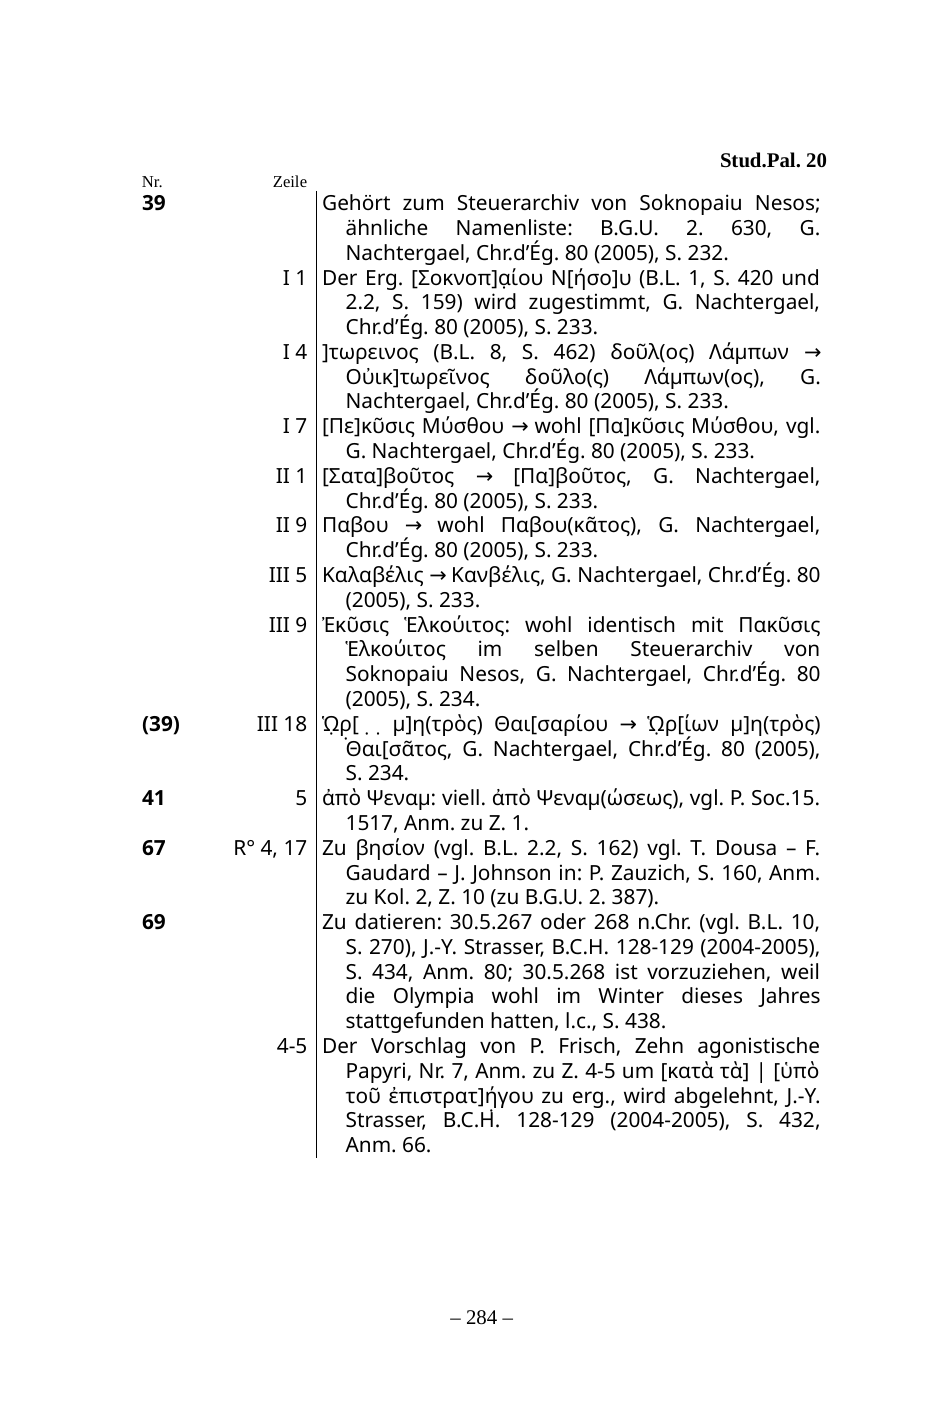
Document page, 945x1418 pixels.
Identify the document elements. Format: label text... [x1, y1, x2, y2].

table_cell [136, 612, 224, 711]
table_cell Der Erg. [Σοκνοπ]α̣ίου Ν[ήσο]υ (B.L. 1, S. 420 und 2.2, S. 159) wird zugestimmt, G. Nachtergael, Chr.d’Ég. 80 (2005), S. 233. [317, 265, 827, 339]
table_cell R° 4, 17 [224, 835, 316, 910]
table_cell 5 [224, 786, 316, 835]
table_cell [Σατα]βοῦτος → [Πα]βοῦτος, G. Nachtergael, Chr.d’Ég. 80 (2005), S. 233. [317, 464, 827, 513]
table_cell 67 [136, 835, 224, 910]
table_cell Ἐκῦσις Ἑλκούιτος: wohl identisch mit Πακῦσις Ἑλκούιτος im selben Steuerarchiv von Soknopaiu Nesos, G. Nachtergael, Chr.d’Ég. 80 (2005), S. 234. [317, 612, 827, 711]
table_cell [136, 340, 224, 414]
table_cell Παβου → wohl Παβου(κᾶτος), G. Nachtergael, Chr.d’Ég. 80 (2005), S. 233. [317, 513, 827, 563]
table_cell (39) [136, 711, 224, 786]
table_cell 39 [136, 191, 316, 265]
table_cell 4-5 [224, 1034, 316, 1158]
table_cell I 4 [224, 340, 316, 414]
table_cell III 5 [224, 563, 316, 612]
table_cell Zu βησίον (vgl. B.L. 2.2, S. 162) vgl. T. Dousa – F. Gaudard – J. Johnson in: P. Zauzich, S. 160, Anm. zu Kol. 2, Z. 10 (zu B.G.U. 2. 387). [317, 835, 827, 910]
table_cell [136, 414, 224, 463]
table_cell [136, 1034, 224, 1158]
table_cell II 1 [224, 464, 316, 513]
table_cell 69 [136, 910, 316, 1034]
table_cell Gehört zum Steuerarchiv von Soknopaiu Nesos; ähnliche Namenliste: B.G.U. 2. 630, G. Nachtergael, Chr.d’Ég. 80 (2005), S. 232. [317, 191, 827, 265]
table_cell [136, 563, 224, 612]
table_cell Καλαβέλις → Κανβέλις, G. Nachtergael, Chr.d’Ég. 80 (2005), S. 233. [317, 563, 827, 612]
table_cell II 9 [224, 513, 316, 563]
table_cell [Πε]κῦσις Μύσθου → wohl [Πα]κῦσις Μύσθου, vgl. G. Nachtergael, Chr.d’Ég. 80 (2005), S. 233. [317, 414, 827, 463]
table_cell Zu datieren: 30.5.267 oder 268 n.Chr. (vgl. B.L. 10, S. 270), J.-Y. Strasser, B.C.H. 128-129 (2004-2005), S. 434, Anm. 80; 30.5.268 ist vorzuziehen, weil die Olympia wohl im Winter dieses Jahres stattgefunden hatten, l.c., S. 438. [317, 910, 827, 1034]
table_cell III 18 [224, 711, 316, 786]
table_cell [136, 265, 224, 339]
table_cell ]τωρεινος (B.L. 8, S. 462) δοῦλ(ος) Λάμπων → Οὐικ]τωρεῖνος δοῦλο(ς) Λάμπων(ος), G. Nachtergael, Chr.d’Ég. 80 (2005), S. 233. [317, 340, 827, 414]
table_cell Der Vorschlag von P. Frisch, Zehn agonistische Papyri, Nr. 7, Anm. zu Z. 4-5 um [κατὰ τὰ] | [ὑπὸ τοῦ ἐπιστρατ]ή̣γου zu erg., wird abgelehnt, J.-Y. Strasser, B.C.H. 128-129 (2004-2005), S. 432, Anm. 66. [317, 1034, 827, 1158]
table_cell [136, 513, 224, 563]
table_cell Ὡ̣ρ̣[ ̣ ̣ μ]η(τρὸς) Θαι[σαρίου → Ὡ̣ρ[ίων μ]η(τρὸς) Θαι[σᾶτος, G. Nachtergael, Chr.d’Ég. 80 (2005), S. 234. [317, 711, 827, 786]
table_cell I 7 [224, 414, 316, 463]
table_cell III 9 [224, 612, 316, 711]
table_cell ἀπὸ Ψεναμ: viell. ἀπὸ Ψεναμ(ώσεως), vgl. P. Soc.15. 1517, Anm. zu Z. 1. [317, 786, 827, 835]
table_cell I 1 [224, 265, 316, 339]
table_cell 41 [136, 786, 224, 835]
table_cell [136, 464, 224, 513]
